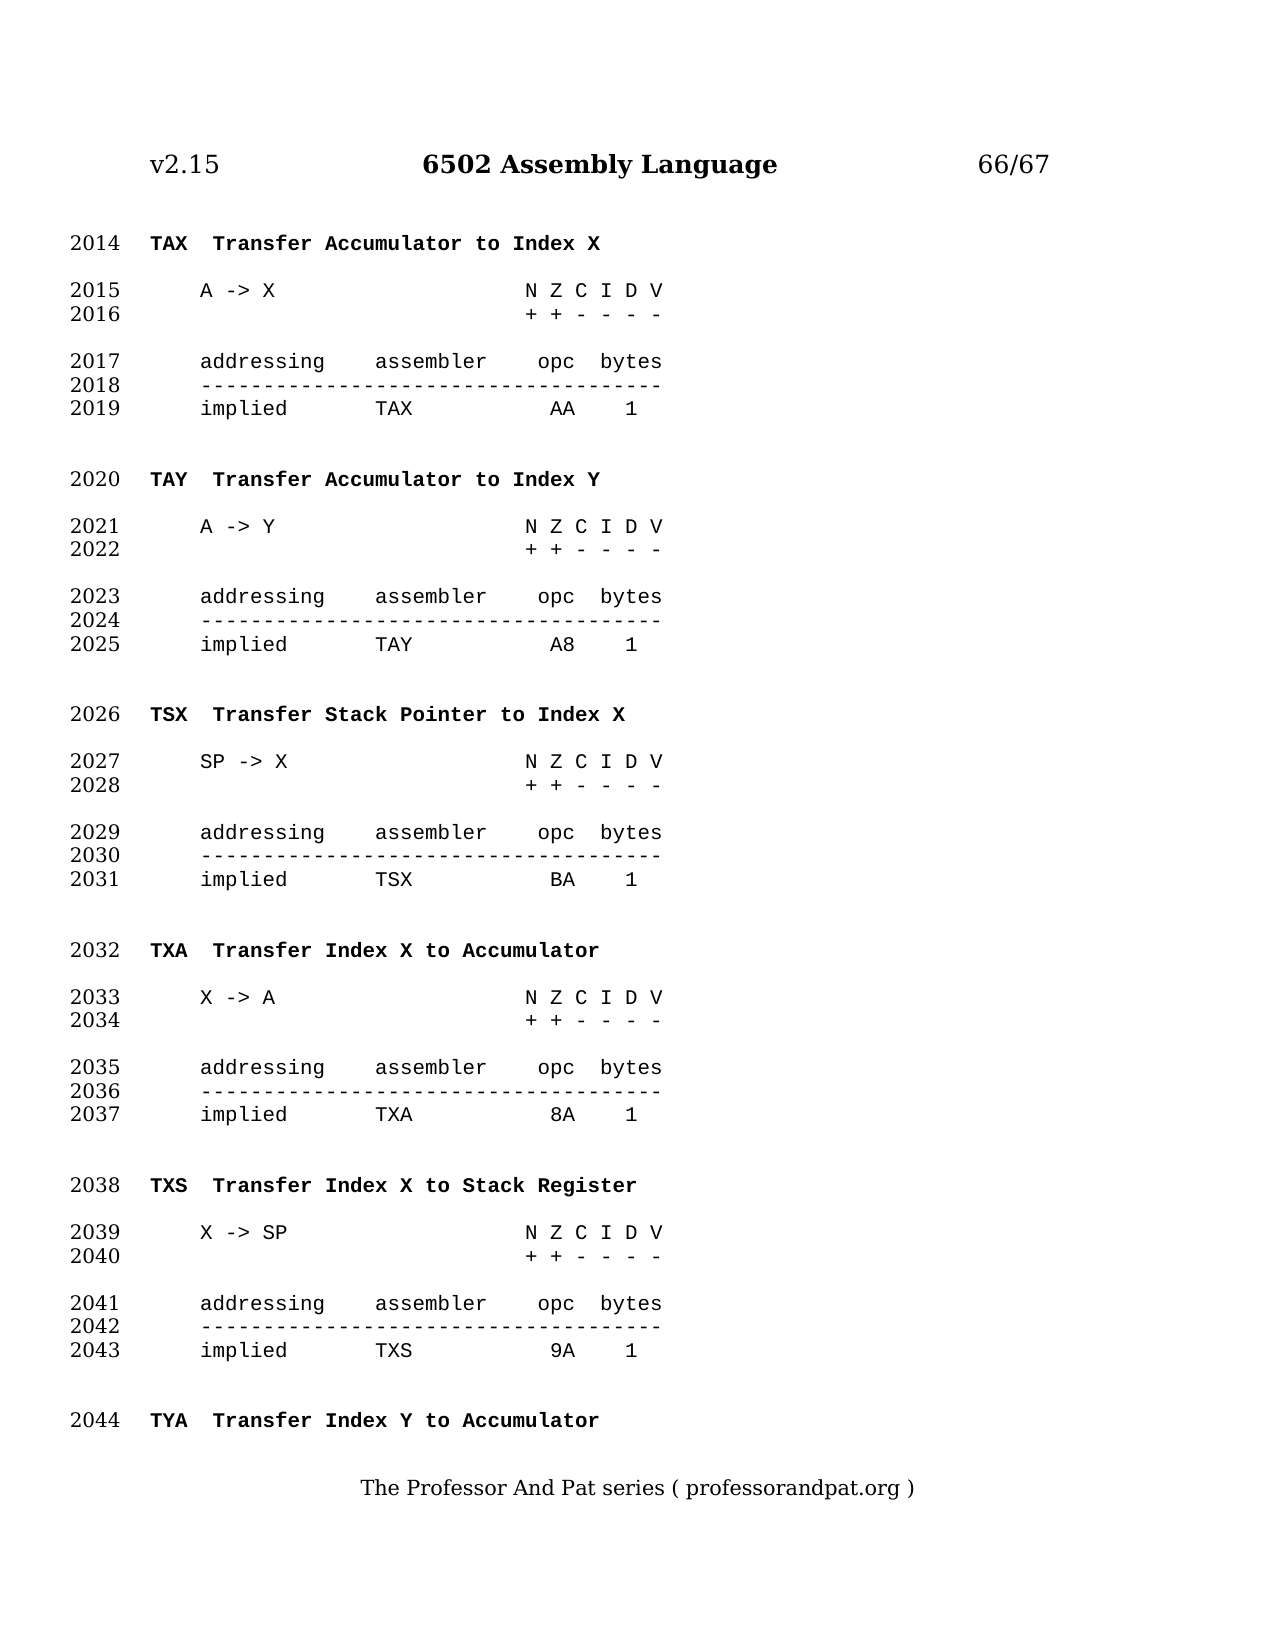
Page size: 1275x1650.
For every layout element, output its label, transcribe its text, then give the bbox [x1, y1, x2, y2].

text + + - - - - [150, 304, 1125, 328]
text X -> SP N Z C I D V [150, 1222, 1125, 1246]
text + + - - - - [150, 1010, 1125, 1034]
text implied TXS 9A 1 [150, 1340, 1125, 1363]
text SP -> X N Z C I D V [150, 751, 1125, 775]
text A -> X N Z C I D V [150, 281, 1125, 304]
text A -> Y N Z C I D V [150, 516, 1125, 539]
text ------------------------------------- [150, 375, 1125, 398]
text implied TAY A8 1 [150, 634, 1125, 657]
text + + - - - - [150, 1246, 1125, 1269]
text addressing assembler opc bytes [150, 587, 1125, 610]
text addressing assembler opc bytes [150, 1293, 1125, 1316]
text implied TXA 8A 1 [150, 1104, 1125, 1128]
text implied TAX AA 1 [150, 398, 1125, 422]
text TXS Transfer Index X to Stack Register [150, 1175, 1125, 1199]
text addressing assembler opc bytes [150, 822, 1125, 846]
text addressing assembler opc bytes [150, 1057, 1125, 1081]
text X -> A N Z C I D V [150, 987, 1125, 1010]
text TYA Transfer Index Y to Accumulator [150, 1411, 1125, 1434]
text TXA Transfer Index X to Accumulator [150, 940, 1125, 963]
text TAY Transfer Accumulator to Index Y [150, 469, 1125, 492]
text TAX Transfer Accumulator to Index X [150, 233, 1125, 257]
text ------------------------------------- [150, 846, 1125, 869]
text ------------------------------------- [150, 610, 1125, 634]
text implied TSX BA 1 [150, 869, 1125, 893]
text addressing assembler opc bytes [150, 351, 1125, 375]
text ------------------------------------- [150, 1081, 1125, 1104]
text + + - - - - [150, 775, 1125, 798]
text + + - - - - [150, 539, 1125, 563]
text TSX Transfer Stack Pointer to Index X [150, 704, 1125, 728]
text ------------------------------------- [150, 1316, 1125, 1340]
